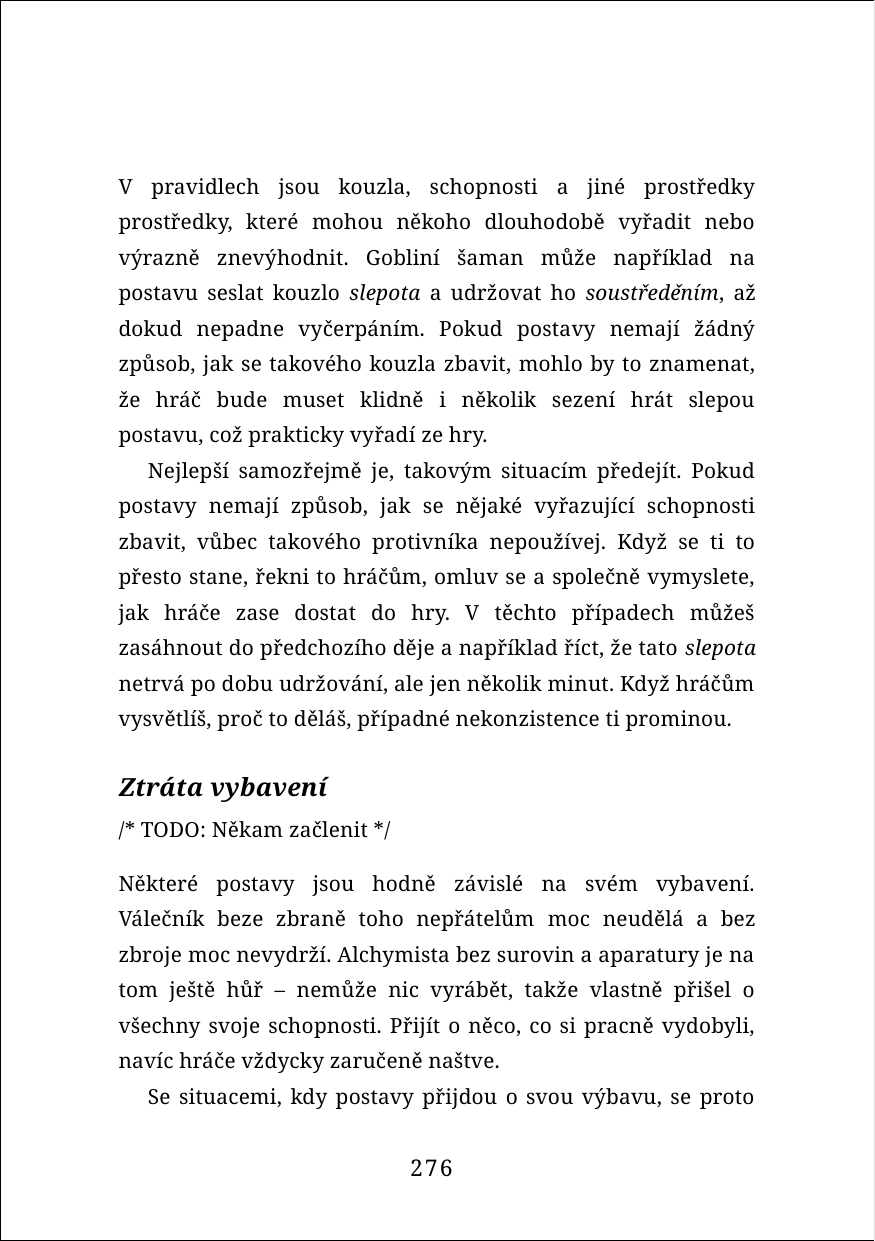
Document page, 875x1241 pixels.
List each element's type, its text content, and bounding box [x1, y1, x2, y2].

text Některé postavy jsou hodně závislé na svém vybavení. Válečník beze zbraně toho nepřátelům moc neudělá a bez zbroje moc nevydrží. Alchymista bez surovin a aparatury je na tom ještě hůř – nemůže nic vyrábět, takže vlastně přišel o všechny svoje schopnosti. Přijít o něco, co si pracně vydobyli, navíc hráče vždycky zaručeně naštve. Se situacemi, kdy postavy přijdou o svou výbavu, se proto [118, 869, 756, 1110]
text V pravidlech jsou kouzla, schopnosti a jiné prostředky prostředky, které mohou někoho dlouhodobě vyřadit nebo výrazně znevýhodnit. Gobliní šaman může například na postavu seslat kouzlo slepota a udržovat ho soustředěním, až dokud nepadne vyčerpáním. Pokud postavy nemají žádný způsob, jak se takového kouzla zbavit, mohlo by to znamenat, že hráč bude muset klidně i několik sezení hrát slepou postavu, což prakticky vyřadí ze hry. Nejlepší samozřejmě je, takovým situacím předejít. Pokud postavy nemají způsob, jak se nějaké vyřazující schopnosti zbavit, vůbec takového protivníka nepoužívej. Když se ti to přesto stane, řekni to hráčům, omluv se a společně vymyslete, jak hráče zase dostat do hry. V těchto případech můžeš zasáhnout do předchozího děje a například říct, že tato slepota netrvá po dobu udržování, ale jen několik minut. Když hráčům vysvětlíš, proč to děláš, případné nekonzistence ti prominou. [118, 172, 756, 733]
subtitle Ztráta vybavení [118, 769, 756, 804]
text /* TODO: Někam začlenit */ [118, 815, 756, 844]
